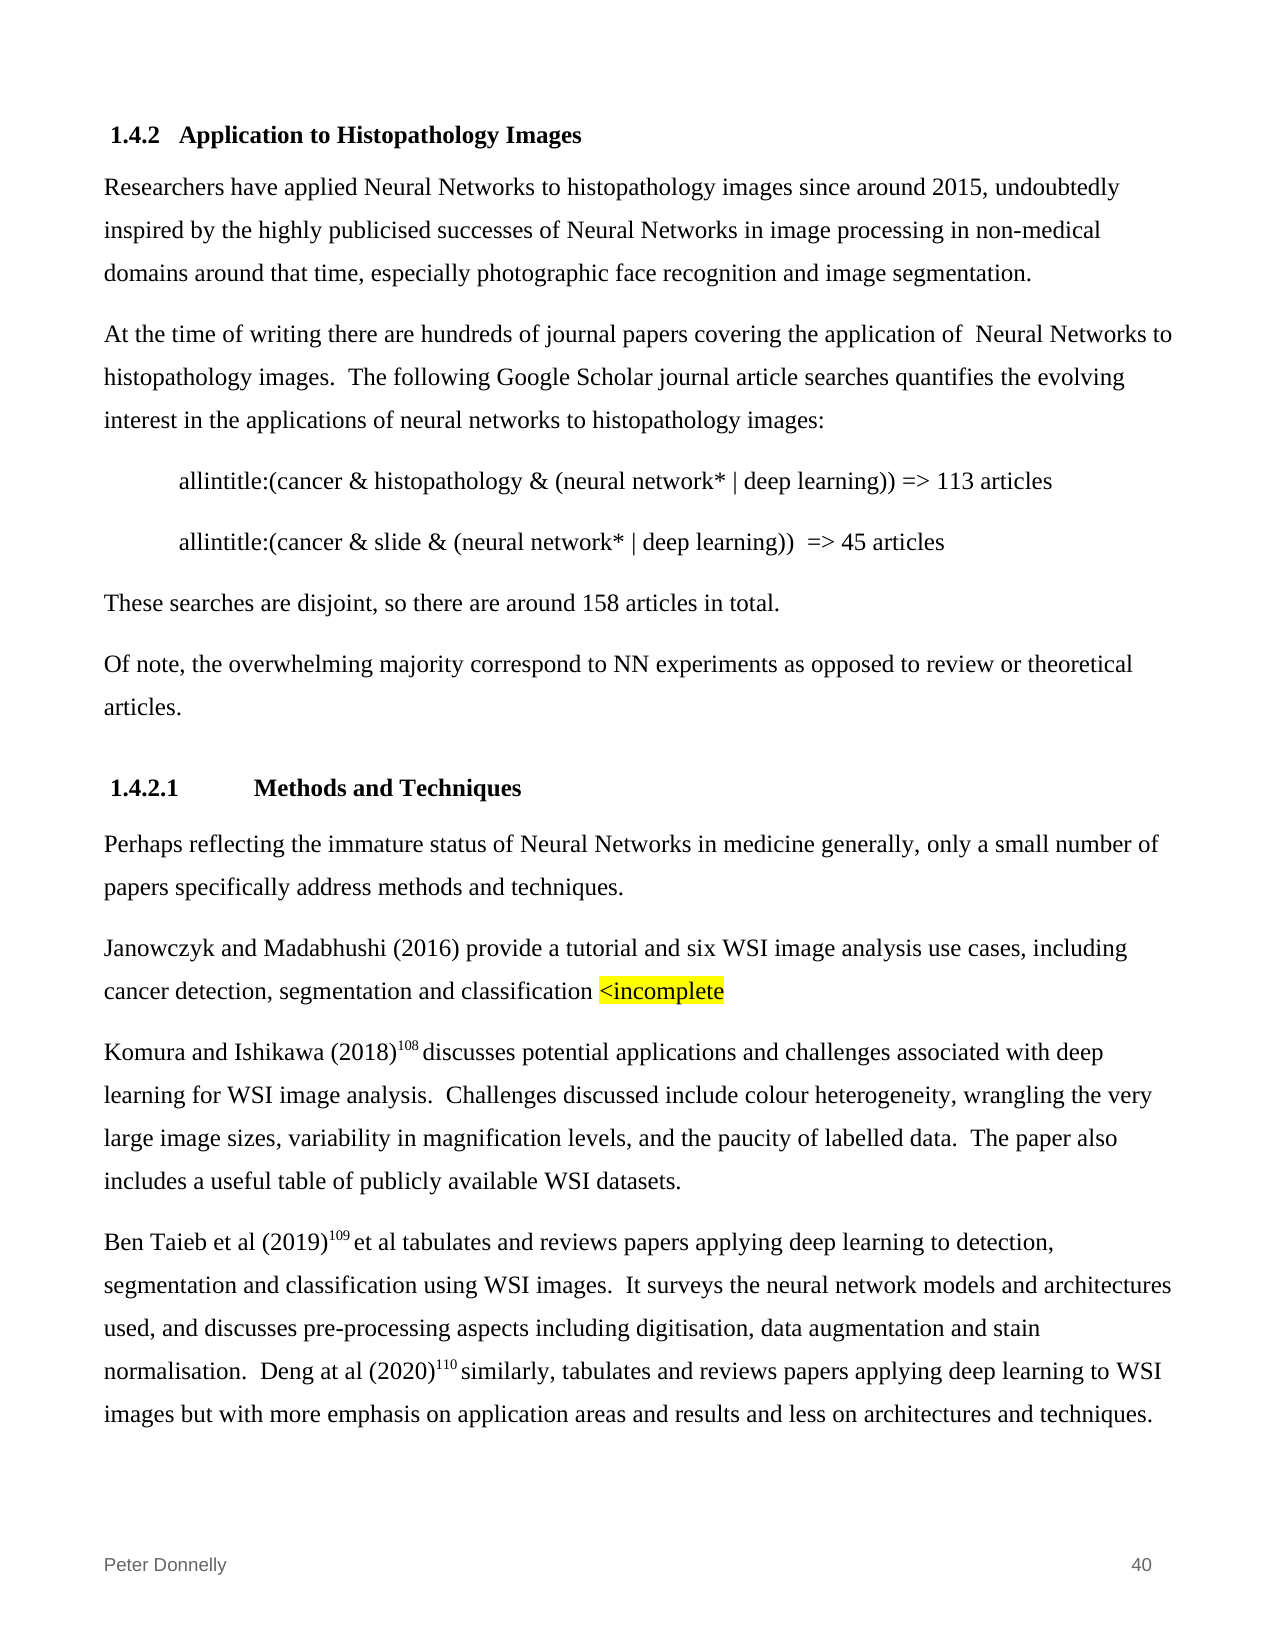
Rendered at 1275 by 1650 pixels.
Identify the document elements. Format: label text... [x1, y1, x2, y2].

text allintitle:(cancer & slide & (neural network* | deep learning)) => 45 articles [178, 527, 1181, 556]
text allintitle:(cancer & histopathology & (neural network* | deep learning)) => 113 articles [178, 466, 1181, 495]
text Komura and Ishikawa (2018) discusses potential applications and challenges associated with deep learning for WSI image analysis. Challenges discussed include colour heterogeneity, wrangling the very large image sizes, variability in magnification levels, and the paucity of labelled data. The paper also includes a useful table of publicly available WSI datasets. [103, 1037, 1181, 1195]
text Perhaps reflecting the immature status of Neural Networks in medicine generally, only a small number of papers specifically address methods and techniques. [103, 829, 1181, 901]
text Janowczyk and Madabhushi (2016) provide a tutorial and six WSI image analysis use cases, including cancer detection, segmentation and classification <incomplete [103, 933, 1181, 1004]
subtitle Application to Histopathology Images [103, 120, 1181, 148]
text Researchers have applied Neural Networks to histopathology images since around 2015, undoubtedly inspired by the highly publicised successes of Neural Networks in image processing in non-medical domains around that time, especially photographic face recognition and image segmentation. [103, 172, 1181, 287]
text Of note, the overwhelming majority correspond to NN experiments as opposed to review or theoretical articles. [103, 649, 1181, 721]
text Ben Taieb et al (2019) et al tabulates and reviews papers applying deep learning to detection, segmentation and classification using WSI images. It surveys the neural network models and architectures used, and discusses pre-processing aspects including digitisation, data augmentation and stain normalisation. Deng at al (2020) similarly, tabulates and reviews papers applying deep learning to WSI images but with more emphasis on application areas and results and less on architectures and techniques. [103, 1227, 1181, 1428]
subtitle Methods and Techniques [103, 773, 1181, 802]
text These searches are disjoint, so there are around 158 articles in total. [103, 588, 1181, 617]
text At the time of writing there are hundreds of journal papers covering the application of Neural Networks to histopathology images. The following Google Scholar journal article searches quantifies the evolving interest in the applications of neural networks to histopathology images: [103, 319, 1181, 434]
